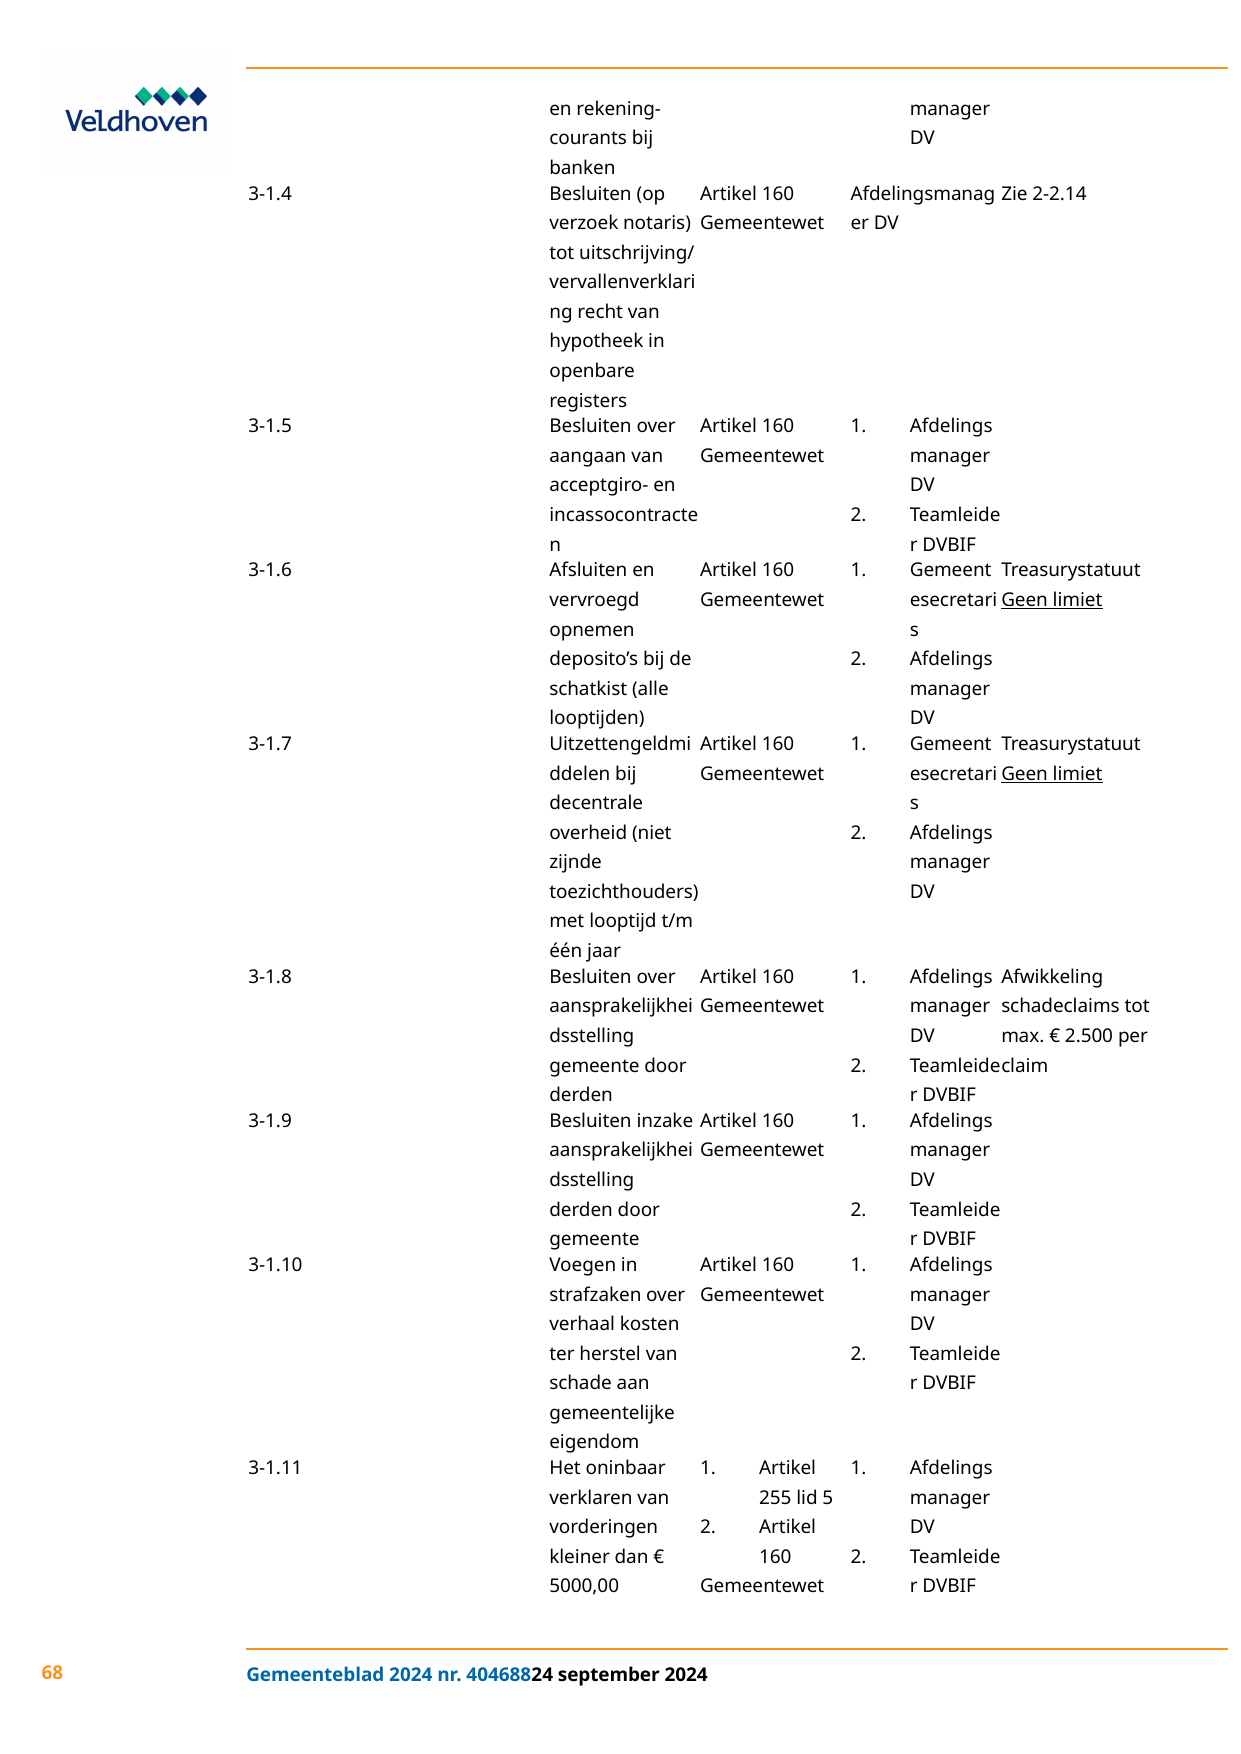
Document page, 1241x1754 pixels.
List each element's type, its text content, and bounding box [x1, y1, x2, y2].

table_cell [1001, 413, 1152, 557]
table_cell Artikel 160 Gemeentewet [700, 1251, 850, 1454]
table_cell [700, 95, 850, 180]
table_cell [1001, 95, 1152, 180]
table_cell [248, 95, 549, 180]
table_cell Zie 2-2.14 [1001, 180, 1152, 412]
table_cell 3-1.8 [248, 963, 549, 1107]
table_cell Afdelingsmanager DV Teamleider DVBIF [850, 413, 1001, 557]
table_cell Artikel 255 lid 5 Artikel 160 Gemeentewet [700, 1454, 850, 1598]
table_cell Treasurystatuut Geen limiet [1001, 730, 1152, 963]
table_cell 3-1.4 [248, 180, 549, 412]
table_cell [1001, 1107, 1152, 1251]
table_cell Besluiten inzake aansprakelijkheidsstelling derden door gemeente [549, 1107, 700, 1251]
table_cell 3-1.5 [248, 413, 549, 557]
table_cell Artikel 160 Gemeentewet [700, 180, 850, 412]
table_cell Afdelingsmanager DV Teamleider DVBIF [850, 1454, 1001, 1598]
picture [41, 47, 231, 172]
table_cell 3-1.10 [248, 1251, 549, 1454]
table_cell [1001, 1454, 1152, 1598]
table_cell en rekening-courants bij banken [549, 95, 700, 180]
table_cell manager DV [850, 95, 1001, 180]
table_cell Artikel 160 Gemeentewet [700, 1107, 850, 1251]
table_cell Voegen in strafzaken over verhaal kosten ter herstel van schade aan gemeentelijke eigendom [549, 1251, 700, 1454]
table_cell 3-1.7 [248, 730, 549, 963]
table_cell Uitzettengeldmiddelen bij decentrale overheid (niet zijnde toezichthouders) met looptijd t/m één jaar [549, 730, 700, 963]
table_cell Afdelingsmanager DV Teamleider DVBIF [850, 963, 1001, 1107]
table_cell [1001, 1251, 1152, 1454]
table_cell Gemeentesecretaris Afdelingsmanager DV [850, 730, 1001, 963]
table_cell Artikel 160 Gemeentewet [700, 557, 850, 730]
table_cell Besluiten over aangaan van acceptgiro- en incassocontracten [549, 413, 700, 557]
table_cell Afwikkeling schadeclaims tot max. € 2.500 per claim [1001, 963, 1152, 1107]
table_cell Gemeentesecretaris Afdelingsmanager DV [850, 557, 1001, 730]
table_cell Afdelingsmanager DV [850, 180, 1001, 412]
table_cell Artikel 160 Gemeentewet [700, 730, 850, 963]
table_cell Artikel 160 Gemeentewet [700, 963, 850, 1107]
table_cell Afdelingsmanager DV Teamleider DVBIF [850, 1251, 1001, 1454]
table_cell Treasurystatuut Geen limiet [1001, 557, 1152, 730]
table_cell 3-1.9 [248, 1107, 549, 1251]
table_cell Besluiten (op verzoek notaris) tot uitschrijving/ vervallenverklaring recht van hypotheek in openbare registers [549, 180, 700, 412]
table_cell Artikel 160 Gemeentewet [700, 413, 850, 557]
table_cell Afdelingsmanager DV Teamleider DVBIF [850, 1107, 1001, 1251]
table_cell Het oninbaar verklaren van vorderingen kleiner dan € 5000,00 [549, 1454, 700, 1598]
table_cell Besluiten over aansprakelijkheidsstelling gemeente door derden [549, 963, 700, 1107]
table_cell 3-1.6 [248, 557, 549, 730]
table_cell 3-1.11 [248, 1454, 549, 1598]
table_cell Afsluiten en vervroegd opnemen deposito’s bij de schatkist (alle looptijden) [549, 557, 700, 730]
